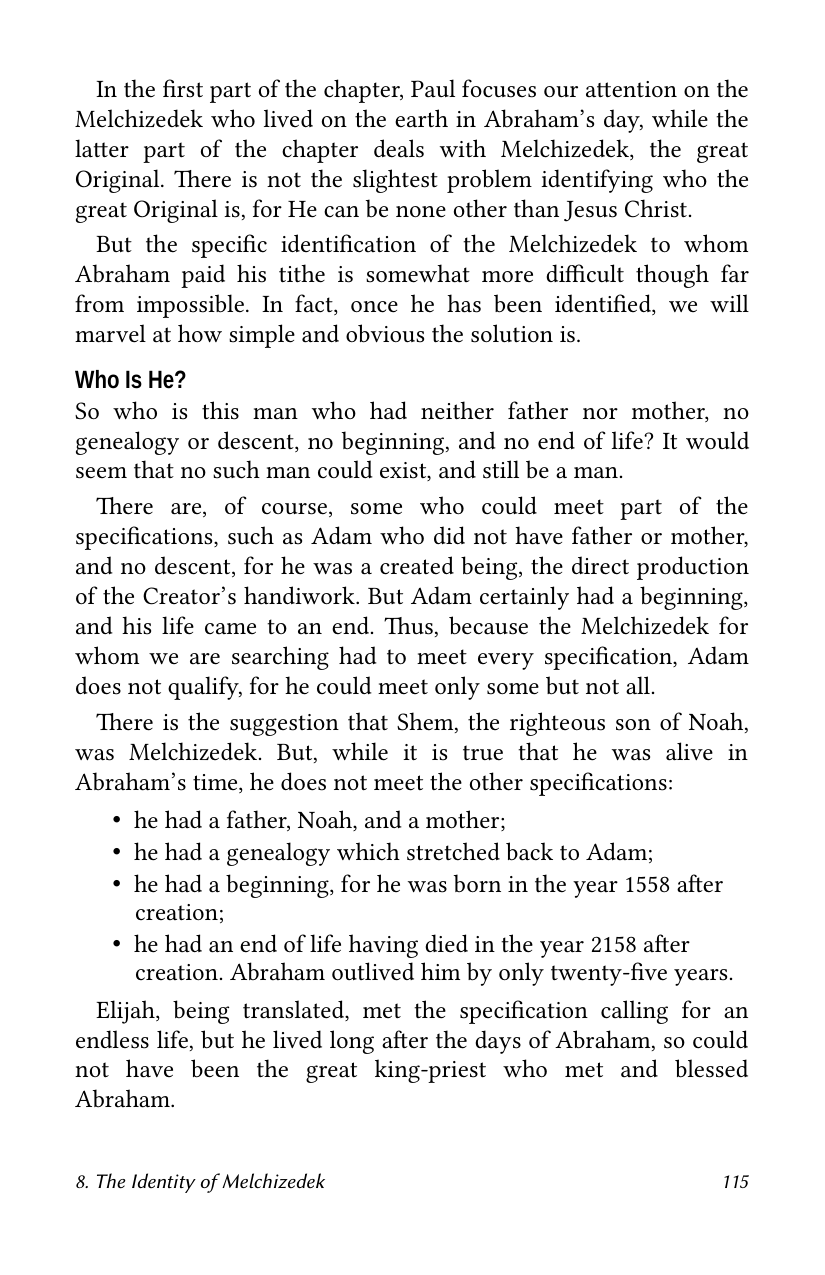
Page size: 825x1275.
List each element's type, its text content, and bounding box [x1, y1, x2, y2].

subtitle Who Is He? [75, 365, 750, 394]
text So who is this man who had neither father nor mother, no genealogy or descent, no beginning, and no end of life? It would seem that no such man could exist, and still be a man. [75, 397, 750, 485]
list he had a genealogy which stretched back to Adam; [112, 838, 750, 867]
text There are, of course, some who could meet part of the specifications, such as Adam who did not have father or mother, and no descent, for he was a created being, the direct production of the Creator’s handiwork. But Adam certainly had a beginning, and his life came to an end. Thus, because the Melchizedek for whom we are searching had to meet every specification, Adam does not qualify, for he could meet only some but not all. [75, 492, 750, 700]
text There is the suggestion that Shem, the righteous son of Noah, was Melchizedek. But, while it is true that he was alive in Abraham’s time, he does not meet the other specifications: [75, 708, 750, 796]
text Elijah, being translated, met the specification calling for an endless life, but he lived long after the days of Abraham, so could not have been the great king-priest who met and blessed Abraham. [75, 996, 750, 1114]
list he had an end of life having died in the year 2158 after creation. Abraham outlived him by only twenty-five years. [112, 930, 750, 987]
text But the specific identification of the Melchizedek to whom Abraham paid his tithe is somewhat more difficult though far from impossible. In fact, once he has been identified, we will marvel at how simple and obvious the solution is. [75, 231, 750, 349]
text In the first part of the chapter, Paul focuses our attention on the Melchizedek who lived on the earth in Abraham’s day, while the latter part of the chapter deals with Melchizedek, the great Original. There is not the slightest problem identifying who the great Original is, for He can be none other than Jesus Christ. [75, 75, 750, 223]
list he had a beginning, for he was born in the year 1558 after creation; [112, 869, 750, 927]
list he had a father, Noah, and a mother; [112, 806, 750, 835]
